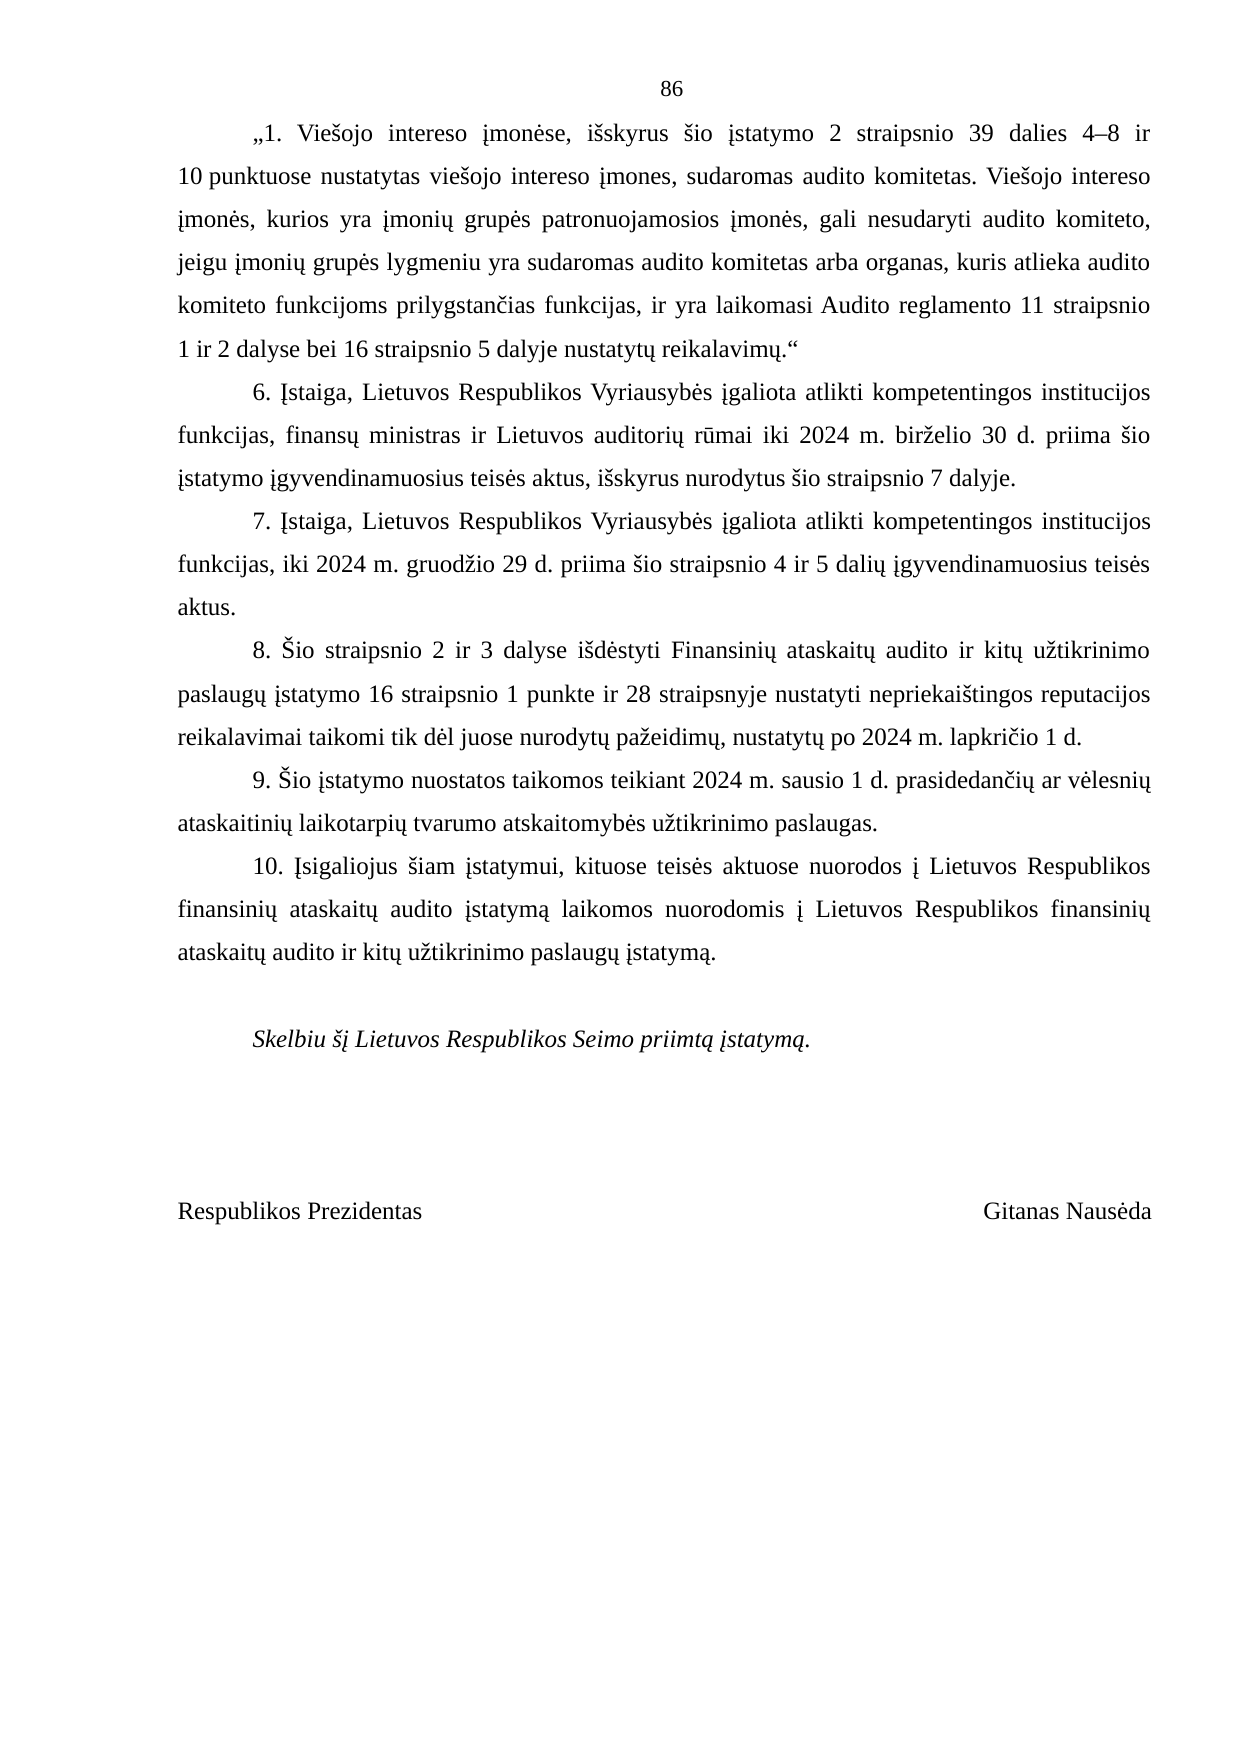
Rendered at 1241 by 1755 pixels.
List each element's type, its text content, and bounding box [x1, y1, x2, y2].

text 9. Šio įstatymo nuostatos taikomos teikiant 2024 m. sausio 1 d. prasidedančių ar vėlesnių ataskaitinių laikotarpių tvarumo atskaitomybės užtikrinimo paslaugas. [177, 765, 1152, 837]
text 8. Šio straipsnio 2 ir 3 dalyse išdėstyti Finansinių ataskaitų audito ir kitų užtikrinimo paslaugų įstatymo 16 straipsnio 1 punkte ir 28 straipsnyje nustatyti nepriekaištingos reputacijos reikalavimai taikomi tik dėl juose nurodytų pažeidimų, nustatytų po 2024 m. lapkričio 1 d. [177, 636, 1152, 751]
text Respublikos Prezidentas Gitanas Nausėda [177, 1196, 1152, 1225]
text 6. Įstaiga, Lietuvos Respublikos Vyriausybės įgaliota atlikti kompetentingos institucijos funkcijas, finansų ministras ir Lietuvos auditorių rūmai iki 2024 m. birželio 30 d. priima šio įstatymo įgyvendinamuosius teisės aktus, išskyrus nurodytus šio straipsnio 7 dalyje. [177, 377, 1152, 492]
text „1. Viešojo intereso įmonėse, išskyrus šio įstatymo 2 straipsnio 39 dalies 4–8 ir 10 punktuose nustatytas viešojo intereso įmones, sudaromas audito komitetas. Viešojo intereso įmonės, kurios yra įmonių grupės patronuojamosios įmonės, gali nesudaryti audito komiteto, jeigu įmonių grupės lygmeniu yra sudaromas audito komitetas arba organas, kuris atlieka audito komiteto funkcijoms prilygstančias funkcijas, ir yra laikomasi Audito reglamento 11 straipsnio 1 ir 2 dalyse bei 16 straipsnio 5 dalyje nustatytų reikalavimų.“ [177, 118, 1152, 362]
text 7. Įstaiga, Lietuvos Respublikos Vyriausybės įgaliota atlikti kompetentingos institucijos funkcijas, iki 2024 m. gruodžio 29 d. priima šio straipsnio 4 ir 5 dalių įgyvendinamuosius teisės aktus. [177, 506, 1152, 621]
text Skelbiu šį Lietuvos Respublikos Seimo priimtą įstatymą. [177, 1024, 1152, 1052]
text 10. Įsigaliojus šiam įstatymui, kituose teisės aktuose nuorodos į Lietuvos Respublikos finansinių ataskaitų audito įstatymą laikomos nuorodomis į Lietuvos Respublikos finansinių ataskaitų audito ir kitų užtikrinimo paslaugų įstatymą. [177, 851, 1152, 966]
